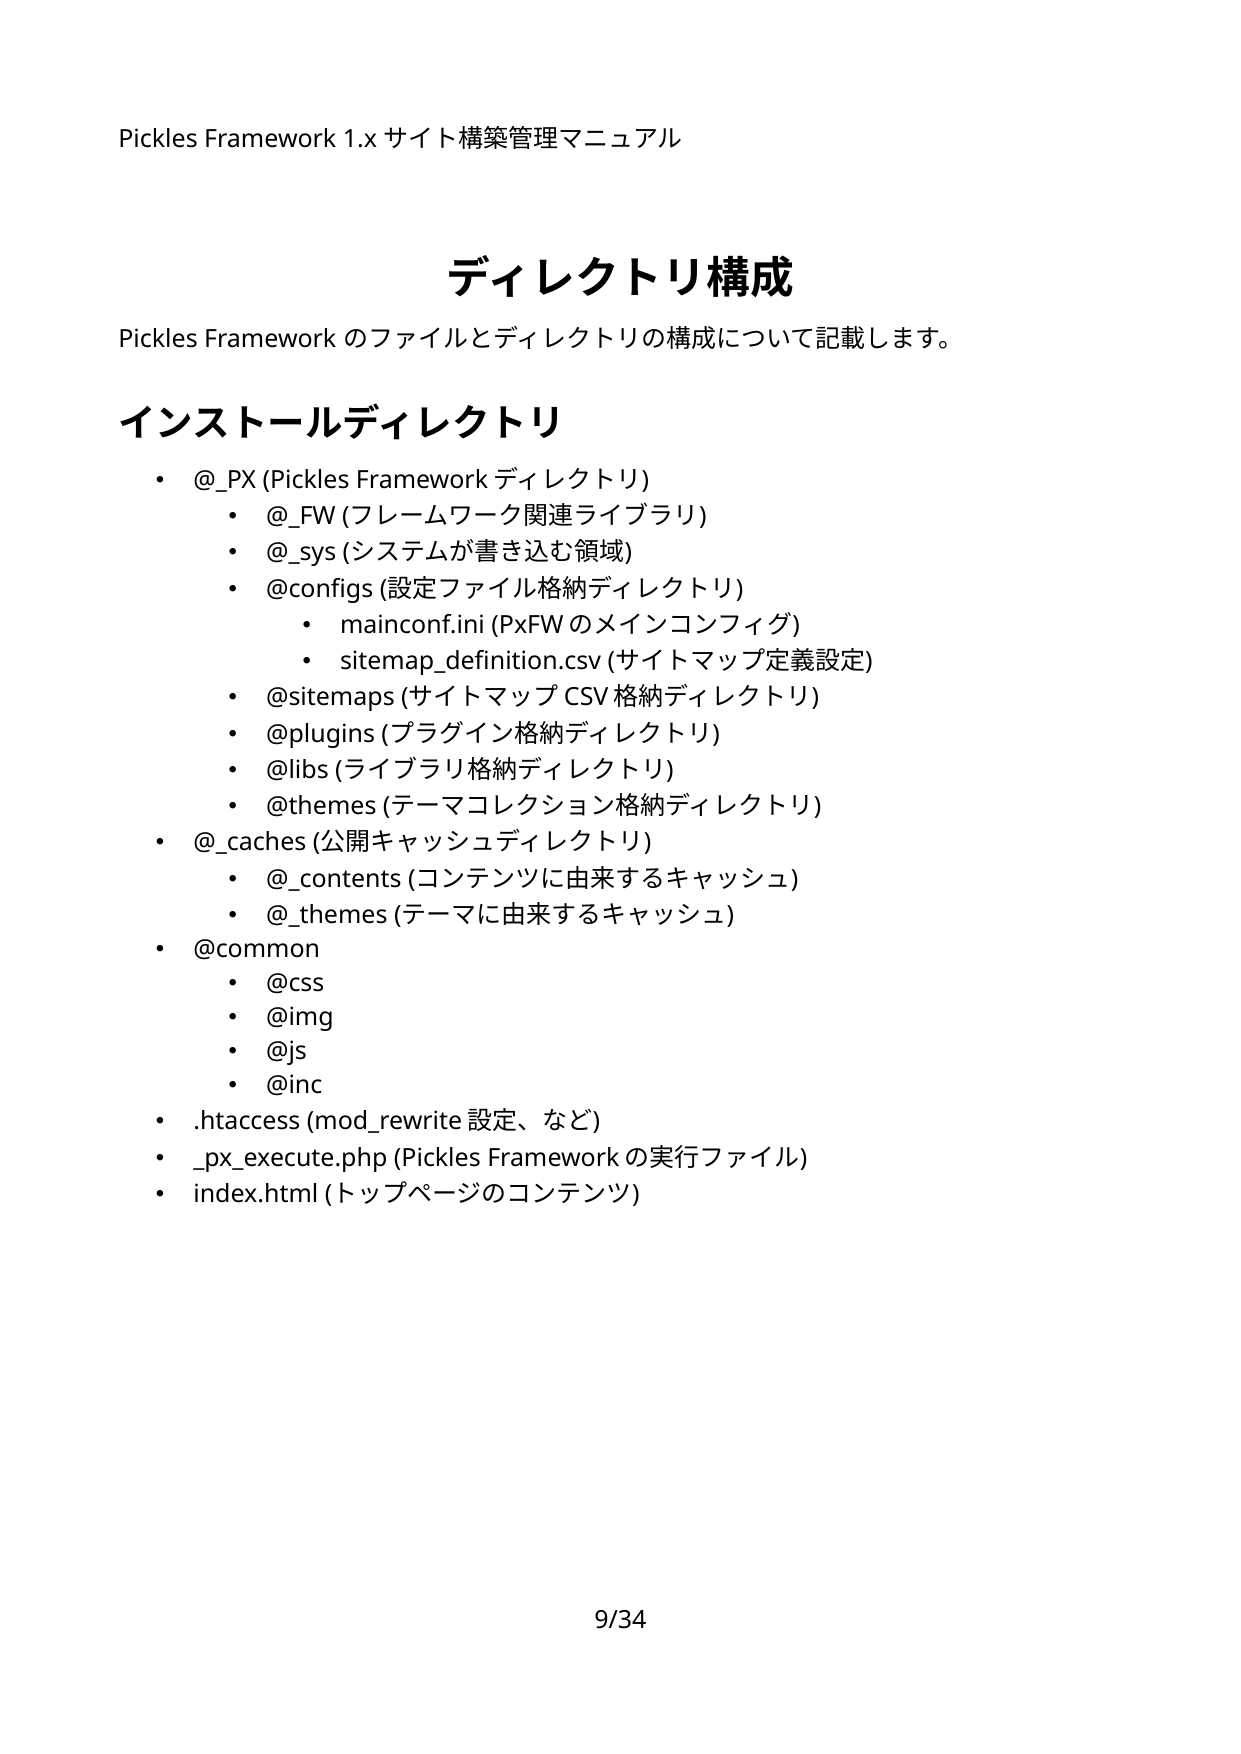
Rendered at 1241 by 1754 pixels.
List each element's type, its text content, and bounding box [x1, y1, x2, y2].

list @plugins (プラグイン格納ディレクトリ) [228, 713, 1122, 749]
list @css [228, 964, 1122, 999]
list @_caches (公開キャッシュディレクトリ) [156, 822, 1122, 858]
list @sitemaps (サイトマップCSV格納ディレクトリ) [228, 677, 1122, 713]
list mainconf.ini (PxFWのメインコンフィグ) [302, 604, 1122, 641]
list @_PX (Pickles Frameworkディレクトリ) [156, 459, 1122, 496]
list @_FW (フレームワーク関連ライブラリ) [228, 496, 1122, 532]
subtitle ディレクトリ構成 [118, 243, 1122, 306]
list index.html (トップページのコンテンツ) [156, 1173, 1122, 1209]
list _px_execute.php (Pickles Frameworkの実行ファイル) [156, 1137, 1122, 1173]
list .htaccess (mod_rewrite設定、など) [156, 1101, 1122, 1137]
list @common [156, 931, 1122, 964]
list @themes (テーマコレクション格納ディレクトリ) [228, 786, 1122, 822]
subtitle インストールディレクトリ [118, 392, 1122, 447]
list @_contents (コンテンツに由来するキャッシュ) [228, 858, 1122, 894]
list @_sys (システムが書き込む領域) [228, 532, 1122, 568]
list @inc [228, 1067, 1122, 1101]
list @img [228, 999, 1122, 1033]
list @configs (設定ファイル格納ディレクトリ) [228, 568, 1122, 604]
text Pickles Framework のファイルとディレクトリの構成について記載します。 [118, 319, 1122, 355]
list @libs (ライブラリ格納ディレクトリ) [228, 749, 1122, 786]
list @_themes (テーマに由来するキャッシュ) [228, 894, 1122, 931]
list @js [228, 1033, 1122, 1067]
list sitemap_definition.csv (サイトマップ定義設定) [302, 641, 1122, 677]
